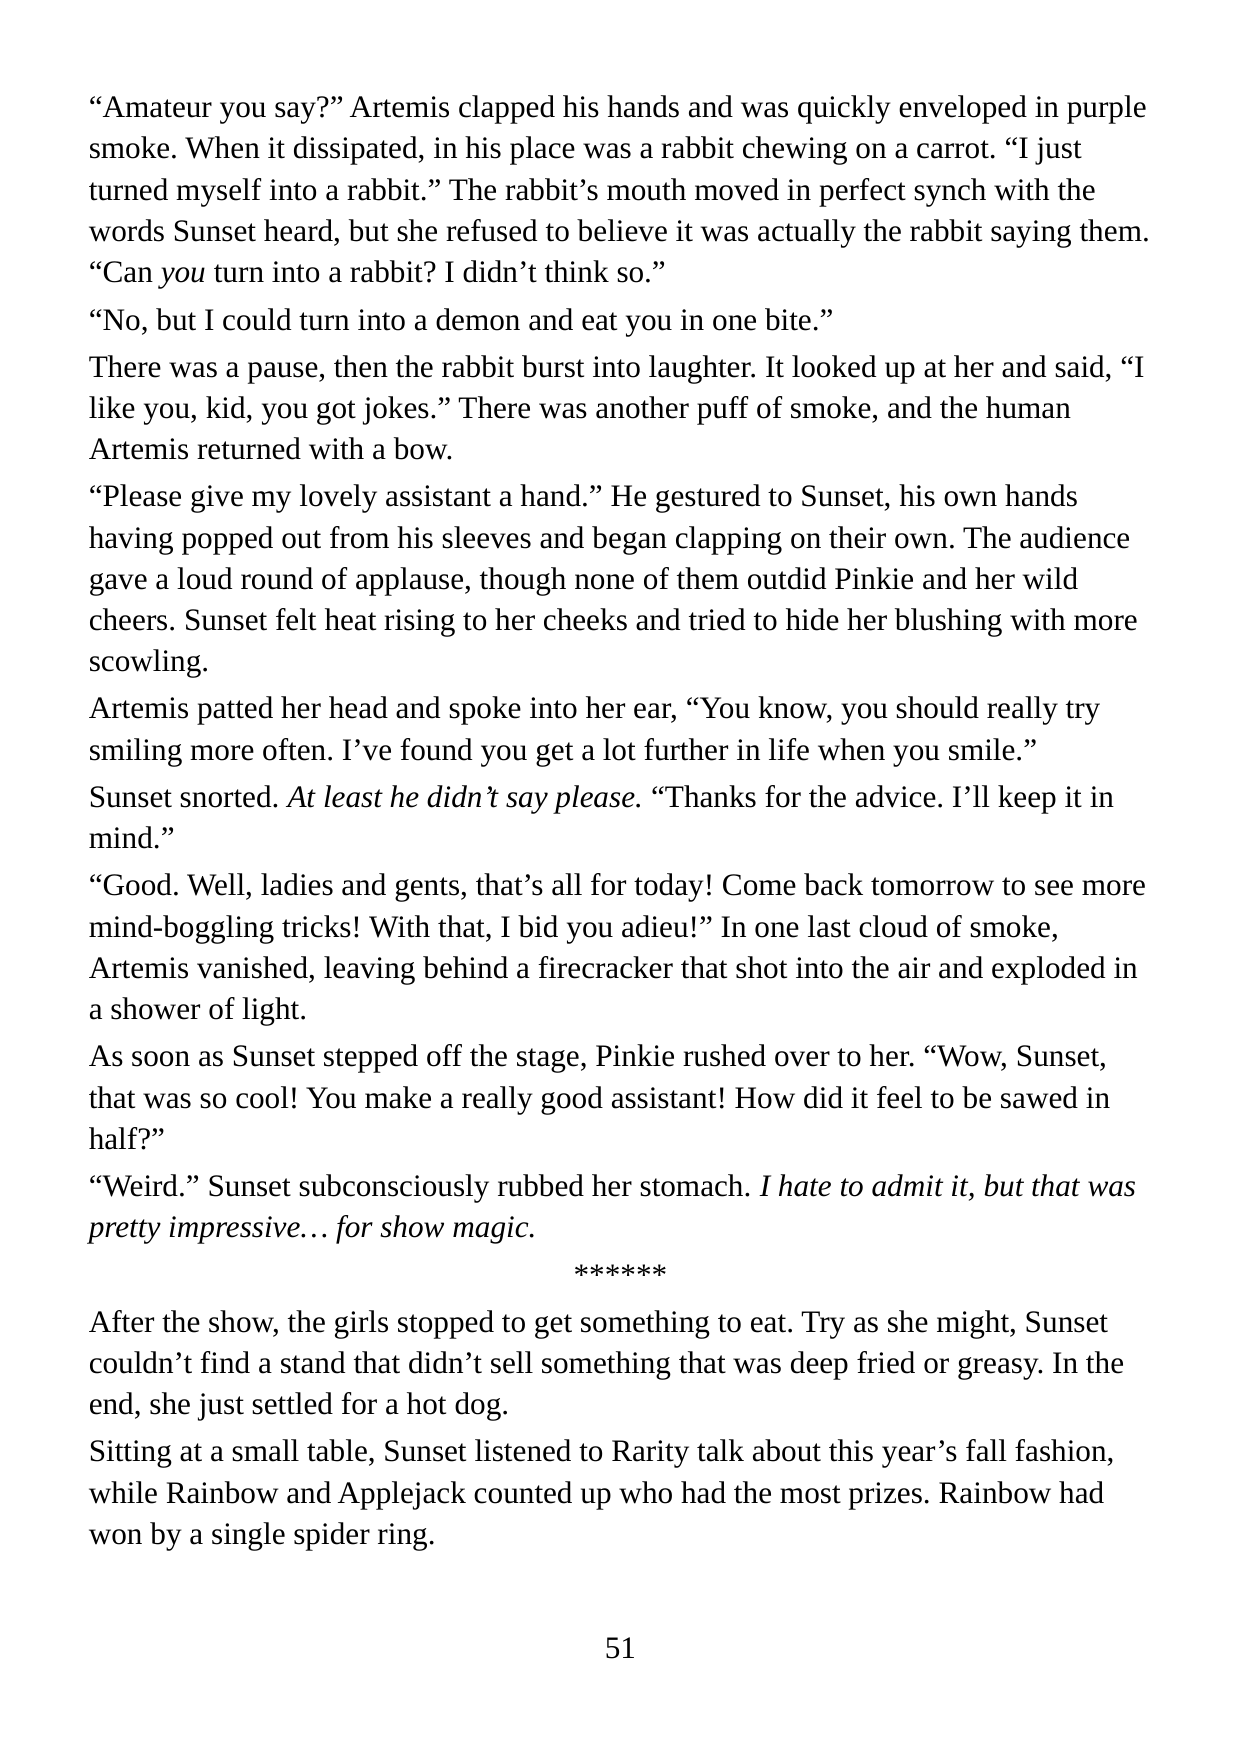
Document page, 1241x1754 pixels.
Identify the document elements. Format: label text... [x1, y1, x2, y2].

text Sitting at a small table, Sunset listened to Rarity talk about this year’s fall fashion, while Rainbow and Applejack counted up who had the most prizes. Rainbow had won by a single spider ring. [88, 1433, 1152, 1551]
text “No, but I could turn into a demon and eat you in one bite.” [88, 301, 1152, 337]
text “Weird.” Sunset subconsciously rubbed her stomach. I hate to admit it, but that was pretty impressive… for show magic. [88, 1167, 1152, 1244]
text There was a pause, then the rabbit burst into laughter. It looked up at her and said, “I like you, kid, you got jokes.” There was another puff of smoke, and the human Artemis returned with a bow. [88, 348, 1152, 466]
text ****** [88, 1256, 1152, 1292]
text Artemis patted her head and spoke into her ear, “You know, you should really try smiling more often. I’ve found you get a lot further in life when you smile.” [88, 690, 1152, 767]
text “Good. Well, ladies and gents, that’s all for today! Come back tomorrow to see more mind-boggling tricks! With that, I bid you adieu!” In one last cloud of smoke, Artemis vanished, leaving behind a firecracker that shot into the air and exploded in a shower of light. [88, 867, 1152, 1026]
text As soon as Sunset stepped off the stage, Pinkie rushed over to her. “Wow, Sunset, that was so cool! You make a really good assistant! How did it feel to be sawed in half?” [88, 1038, 1152, 1156]
text After the show, the girls stopped to get something to eat. Try as she might, Sunset couldn’t find a stand that didn’t sell something that was deep fried or greasy. In the end, she just settled for a hot dog. [88, 1303, 1152, 1421]
text “Amateur you say?” Artemis clapped his hands and was quickly enveloped in purple smoke. When it dissipated, in his place was a rabbit chewing on a carrot. “I just turned myself into a rabbit.” The rabbit’s mouth moved in perfect synch with the words Sunset heard, but she refused to believe it was actually the rabbit saying them. “Can you turn into a rabbit? I didn’t think so.” [88, 88, 1152, 289]
text “Please give my lovely assistant a hand.” He gestured to Sunset, his own hands having popped out from his sleeves and began clapping on their own. The audience gave a loud round of applause, though none of them outdid Pinkie and her wild cheers. Sunset felt heat rising to her cheeks and tried to hide her blushing with more scowling. [88, 478, 1152, 678]
text Sunset snorted. At least he didn’t say please. “Thanks for the advice. I’ll keep it in mind.” [88, 778, 1152, 855]
